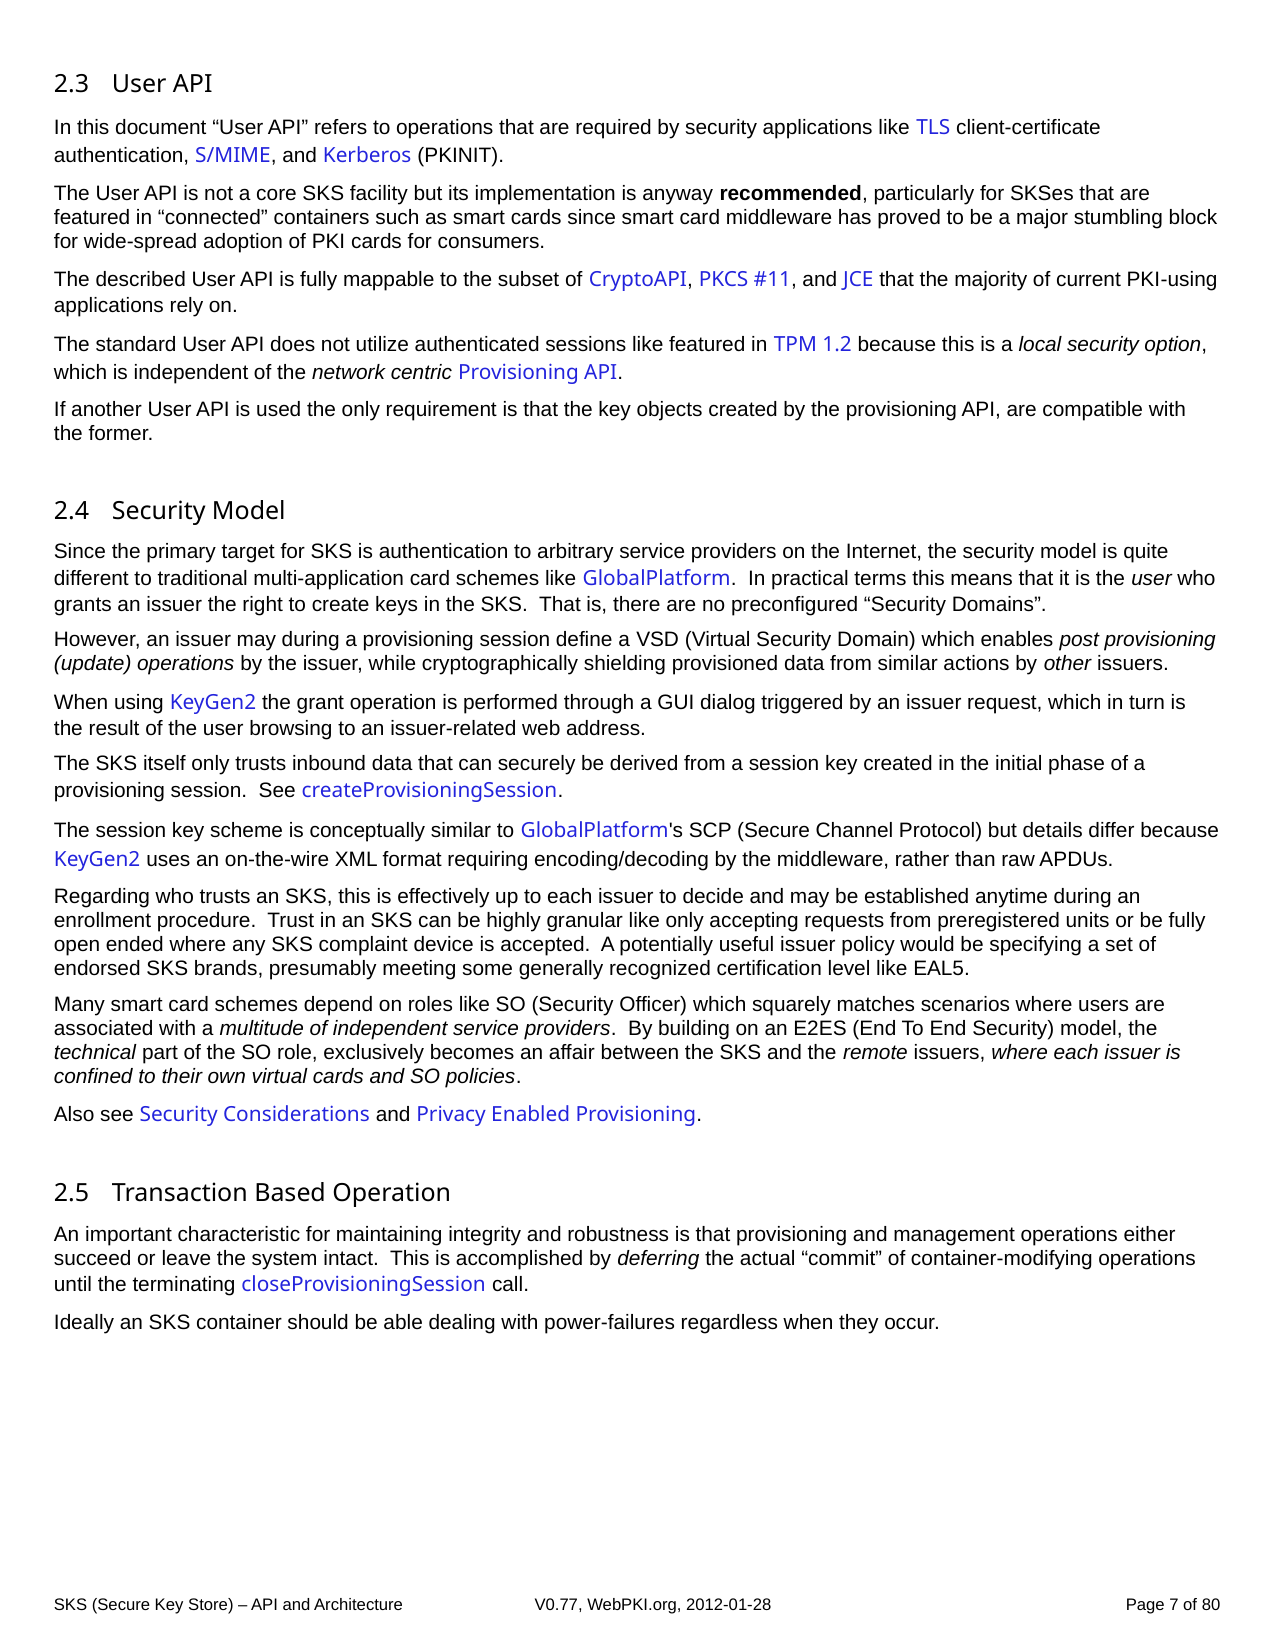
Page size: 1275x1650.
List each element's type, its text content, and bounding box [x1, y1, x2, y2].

text Ideally an SKS container should be able dealing with power-failures regardless when they occur. [54, 1310, 1221, 1334]
subtitle Security Model [54, 493, 1221, 527]
text The described User API is fully mappable to the subset of CryptoAPI, PKCS #11, and JCE that the majority of current PKI‑using applications rely on. [54, 264, 1221, 317]
text When using KeyGen2 the grant operation is performed through a GUI dialog triggered by an issuer request, which in turn is the result of the user browsing to an issuer-related web address. [54, 687, 1221, 739]
text The standard User API does not utilize authenticated sessions like featured in TPM 1.2 because this is a local security option, which is independent of the network centric Provisioning API. [54, 329, 1221, 386]
text The session key scheme is conceptually similar to GlobalPlatform's SCP (Secure Channel Protocol) but details differ because KeyGen2 uses an on-the-wire XML format requiring encoding/decoding by the middleware, rather than raw APDUs. [54, 815, 1221, 872]
text Regarding who trusts an SKS, this is effectively up to each issuer to decide and may be established anytime during an enrollment procedure. Trust in an SKS can be highly granular like only accepting requests from preregistered units or be fully open ended where any SKS complaint device is accepted. A potentially useful issuer policy would be specifying a set of endorsed SKS brands, presumably meeting some generally recognized certification level like EAL5. [54, 884, 1221, 980]
text In this document “User API” refers to operations that are required by security applications like TLS client-certificate authentication, S/MIME, and Kerberos (PKINIT). [54, 112, 1221, 169]
text The SKS itself only trusts inbound data that can securely be derived from a session key created in the initial phase of a provisioning session. See createProvisioningSession. [54, 751, 1221, 803]
text However, an issuer may during a provisioning session define a VSD (Virtual Security Domain) which enables post provisioning (update) operations by the issuer, while cryptographically shielding provisioned data from similar actions by other issuers. [54, 627, 1221, 675]
text The User API is not a core SKS facility but its implementation is anyway recommended, particularly for SKSes that are featured in “connected” containers such as smart cards since smart card middleware has proved to be a major stumbling block for wide-spread adoption of PKI cards for consumers. [54, 181, 1221, 253]
text Since the primary target for SKS is authentication to arbitrary service providers on the Internet, the security model is quite different to traditional multi-application card schemes like GlobalPlatform. In practical terms this means that it is the user who grants an issuer the right to create keys in the SKS. That is, there are no preconfigured “Security Domains”. [54, 539, 1221, 616]
text Also see Security Considerations and Privacy Enabled Provisioning. [54, 1099, 1221, 1128]
text An important characteristic for maintaining integrity and robustness is that provisioning and management operations either succeed or leave the system intact. This is accomplished by deferring the actual “commit” of container-modifying operations until the terminating closeProvisioningSession call. [54, 1222, 1221, 1298]
subtitle User API [54, 66, 1221, 100]
subtitle Transaction Based Operation [54, 1175, 1221, 1209]
text If another User API is used the only requirement is that the key objects created by the provisioning API, are compatible with the former. [54, 397, 1221, 445]
text Many smart card schemes depend on roles like SO (Security Officer) which squarely matches scenarios where users are associated with a multitude of independent service providers. By building on an E2ES (End To End Security) model, the technical part of the SO role, exclusively becomes an affair between the SKS and the remote issuers, where each issuer is confined to their own virtual cards and SO policies. [54, 992, 1221, 1087]
